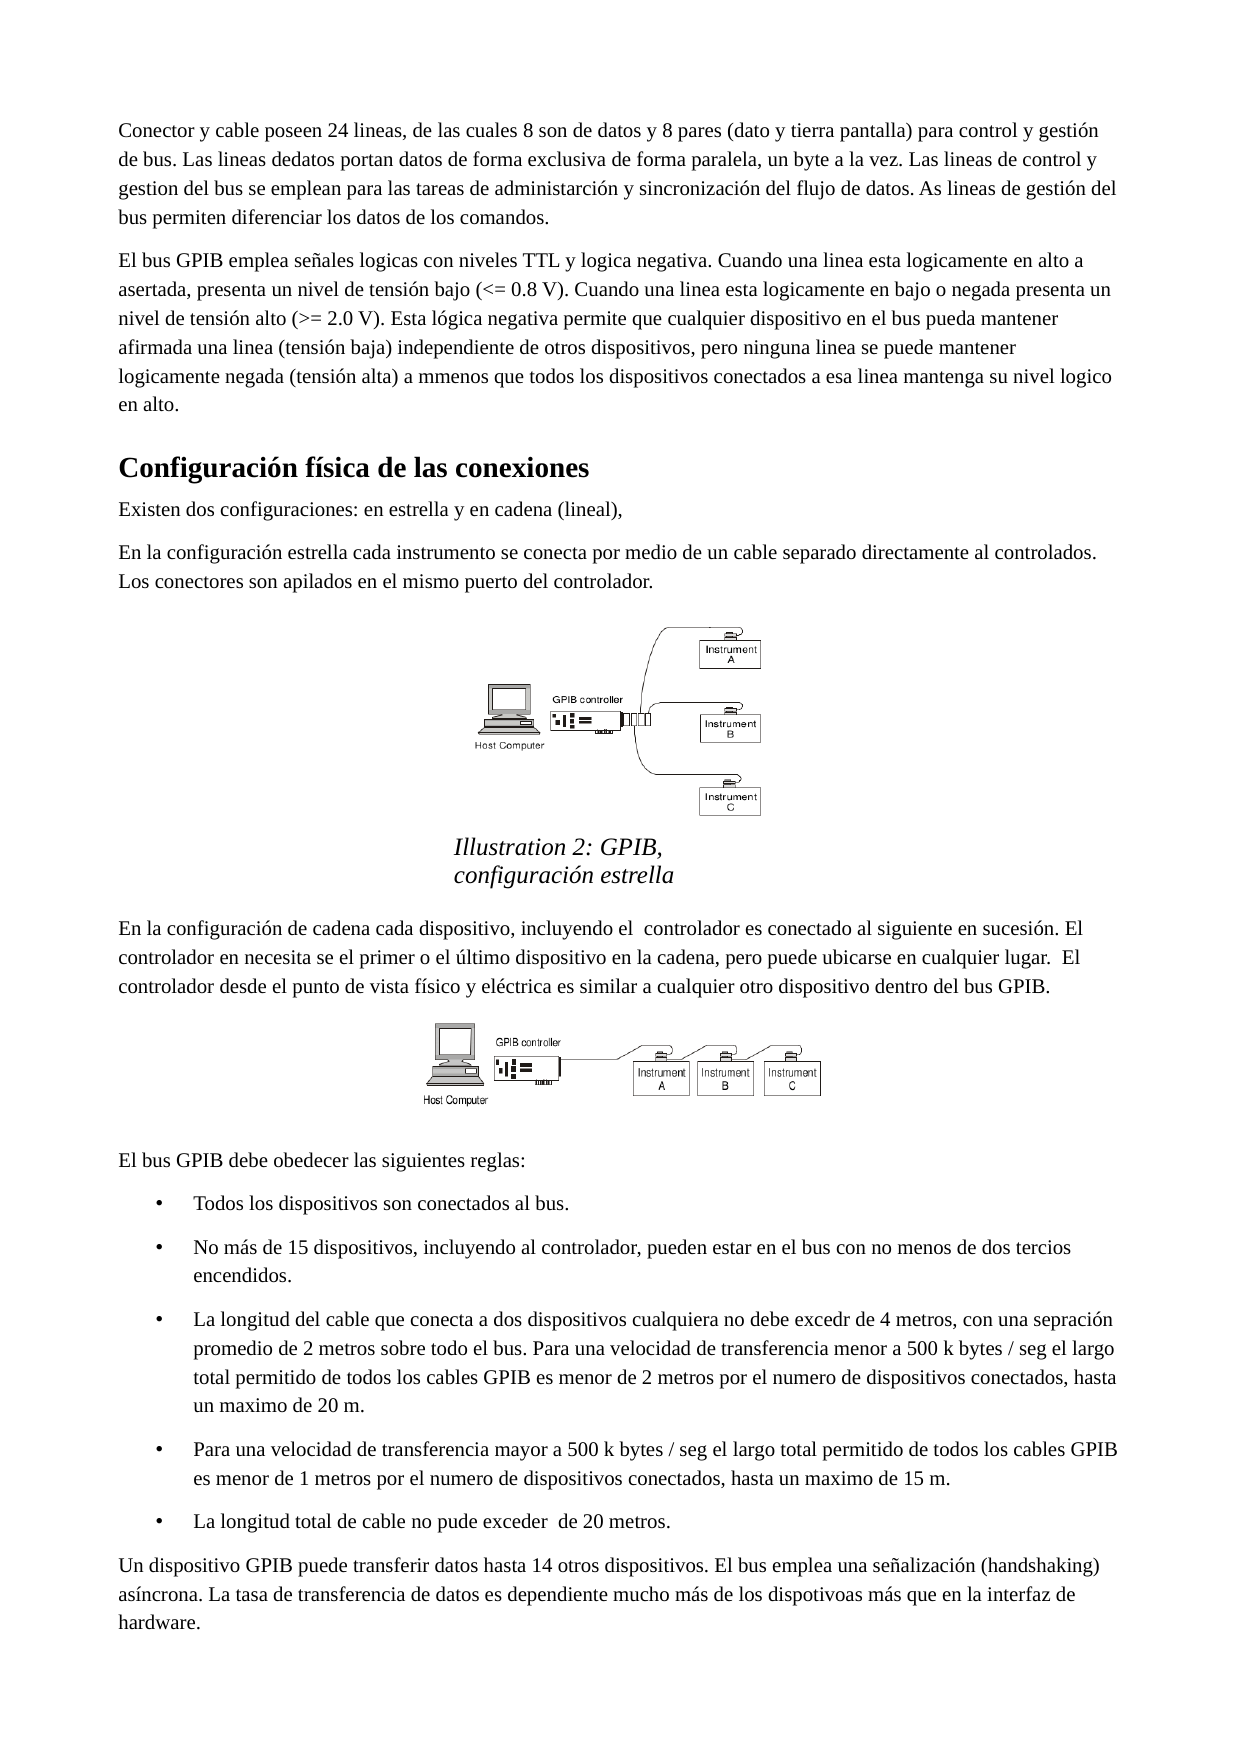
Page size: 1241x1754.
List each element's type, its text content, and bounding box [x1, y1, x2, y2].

text Existen dos configuraciones: en estrella y en cadena (lineal), [118, 496, 1122, 521]
text El bus GPIB debe obedecer las siguientes reglas: [118, 1148, 1122, 1172]
picture [458, 624, 787, 827]
text Illustration 2: GPIB, configuración estrella [454, 827, 787, 889]
text En la configuración estrella cada instrumento se conecta por medio de un cable separado directamente al controlados. Los conectores son apilados en el mismo puerto del controlador. [118, 540, 1122, 593]
picture [410, 1017, 830, 1126]
text En la configuración de cadena cada dispositivo, incluyendo el controlador es conectado al siguiente en sucesión. El controlador en necesita se el primer o el último dispositivo en la cadena, pero puede ubicarse en cualquier lugar. El controlador desde el punto de vista físico y eléctrica es similar a cualquier otro dispositivo dentro del bus GPIB. [118, 916, 1122, 998]
list Todos los dispositivos son conectados al bus. [156, 1191, 1122, 1215]
text El bus GPIB emplea señales logicas con niveles TTL y logica negativa. Cuando una linea esta logicamente en alto a asertada, presenta un nivel de tensión bajo (<= 0.8 V). Cuando una linea esta logicamente en bajo o negada presenta un nivel de tensión alto (>= 2.0 V). Esta lógica negativa permite que cualquier dispositivo en el bus pueda mantener afirmada una linea (tensión baja) independiente de otros dispositivos, pero ninguna linea se puede mantener logicamente negada (tensión alta) a mmenos que todos los dispositivos conectados a esa linea mantenga su nivel logico en alto. [118, 248, 1122, 416]
list La longitud total de cable no pude exceder de 20 metros. [156, 1509, 1122, 1533]
subtitle Configuración física de las conexiones [118, 450, 1122, 484]
list La longitud del cable que conecta a dos dispositivos cualquiera no debe excedr de 4 metros, con una sepración promedio de 2 metros sobre todo el bus. Para una velocidad de transferencia menor a 500 k bytes / seg el largo total permitido de todos los cables GPIB es menor de 2 metros por el numero de dispositivos conectados, hasta un maximo de 20 m. [156, 1307, 1122, 1417]
text Conector y cable poseen 24 lineas, de las cuales 8 son de datos y 8 pares (dato y tierra pantalla) para control y gestión de bus. Las lineas dedatos portan datos de forma exclusiva de forma paralela, un byte a la vez. Las lineas de control y gestion del bus se emplean para las tareas de administarción y sincronización del flujo de datos. As lineas de gestión del bus permiten diferenciar los datos de los comandos. [118, 118, 1122, 229]
list Para una velocidad de transferencia mayor a 500 k bytes / seg el largo total permitido de todos los cables GPIB es menor de 1 metros por el numero de dispositivos conectados, hasta un maximo de 15 m. [156, 1437, 1122, 1490]
text Un dispositivo GPIB puede transferir datos hasta 14 otros dispositivos. El bus emplea una señalización (handshaking) asíncrona. La tasa de transferencia de datos es dependiente mucho más de los dispotivoas más que en la interfaz de hardware. [118, 1553, 1122, 1634]
list No más de 15 dispositivos, incluyendo al controlador, pueden estar en el bus con no menos de dos tercios encendidos. [156, 1234, 1122, 1287]
